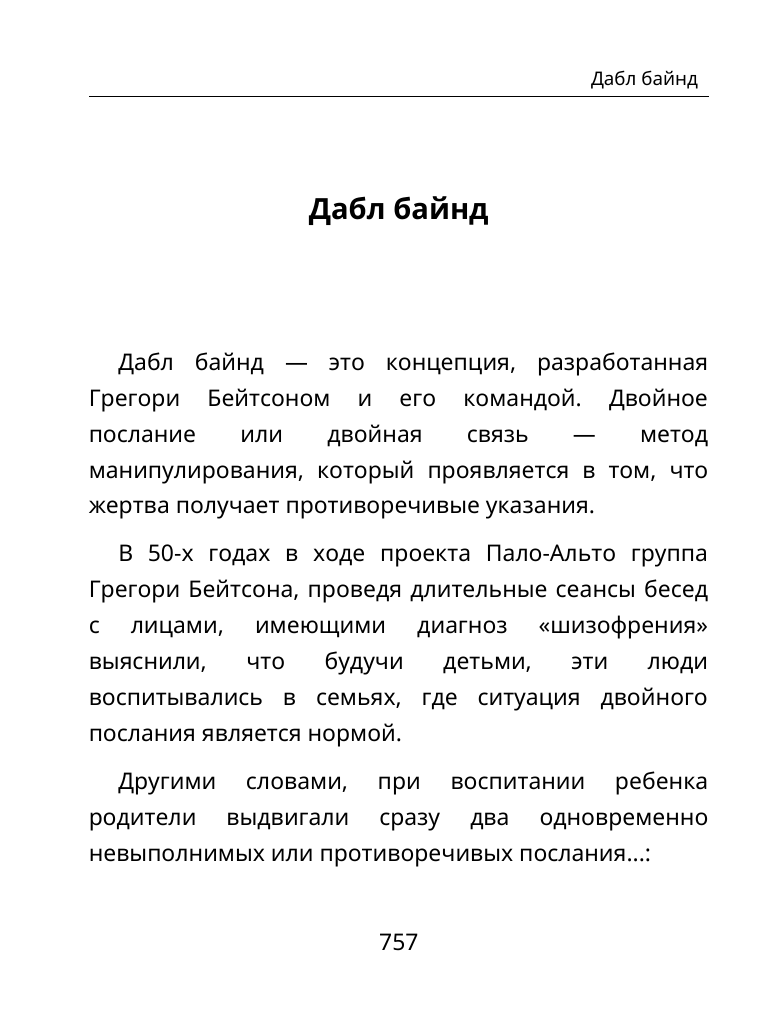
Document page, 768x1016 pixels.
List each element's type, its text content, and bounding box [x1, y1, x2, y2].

text В 50-х годах в ходе проекта Пало-Альто группа Грегори Бейтсона, проведя длительные сеансы бесед с лицами, имеющими диагноз «шизофрения» выяснили, что будучи детьми, эти люди воспитывались в семьях, где ситуация двойного послания является нормой. [88, 537, 709, 748]
text Дабл байнд — это концепция, разработанная Грегори Бейтсоном и его командой. Двойное послание или двойная связь — метод манипулирования, который проявляется в том, что жертва получает противоречивые указания. [88, 346, 709, 521]
subtitle Дабл байнд [88, 185, 709, 228]
text Другими словами, при воспитании ребенка родители выдвигали сразу два одновременно невыполнимых или противоречивых послания...: [88, 764, 709, 868]
